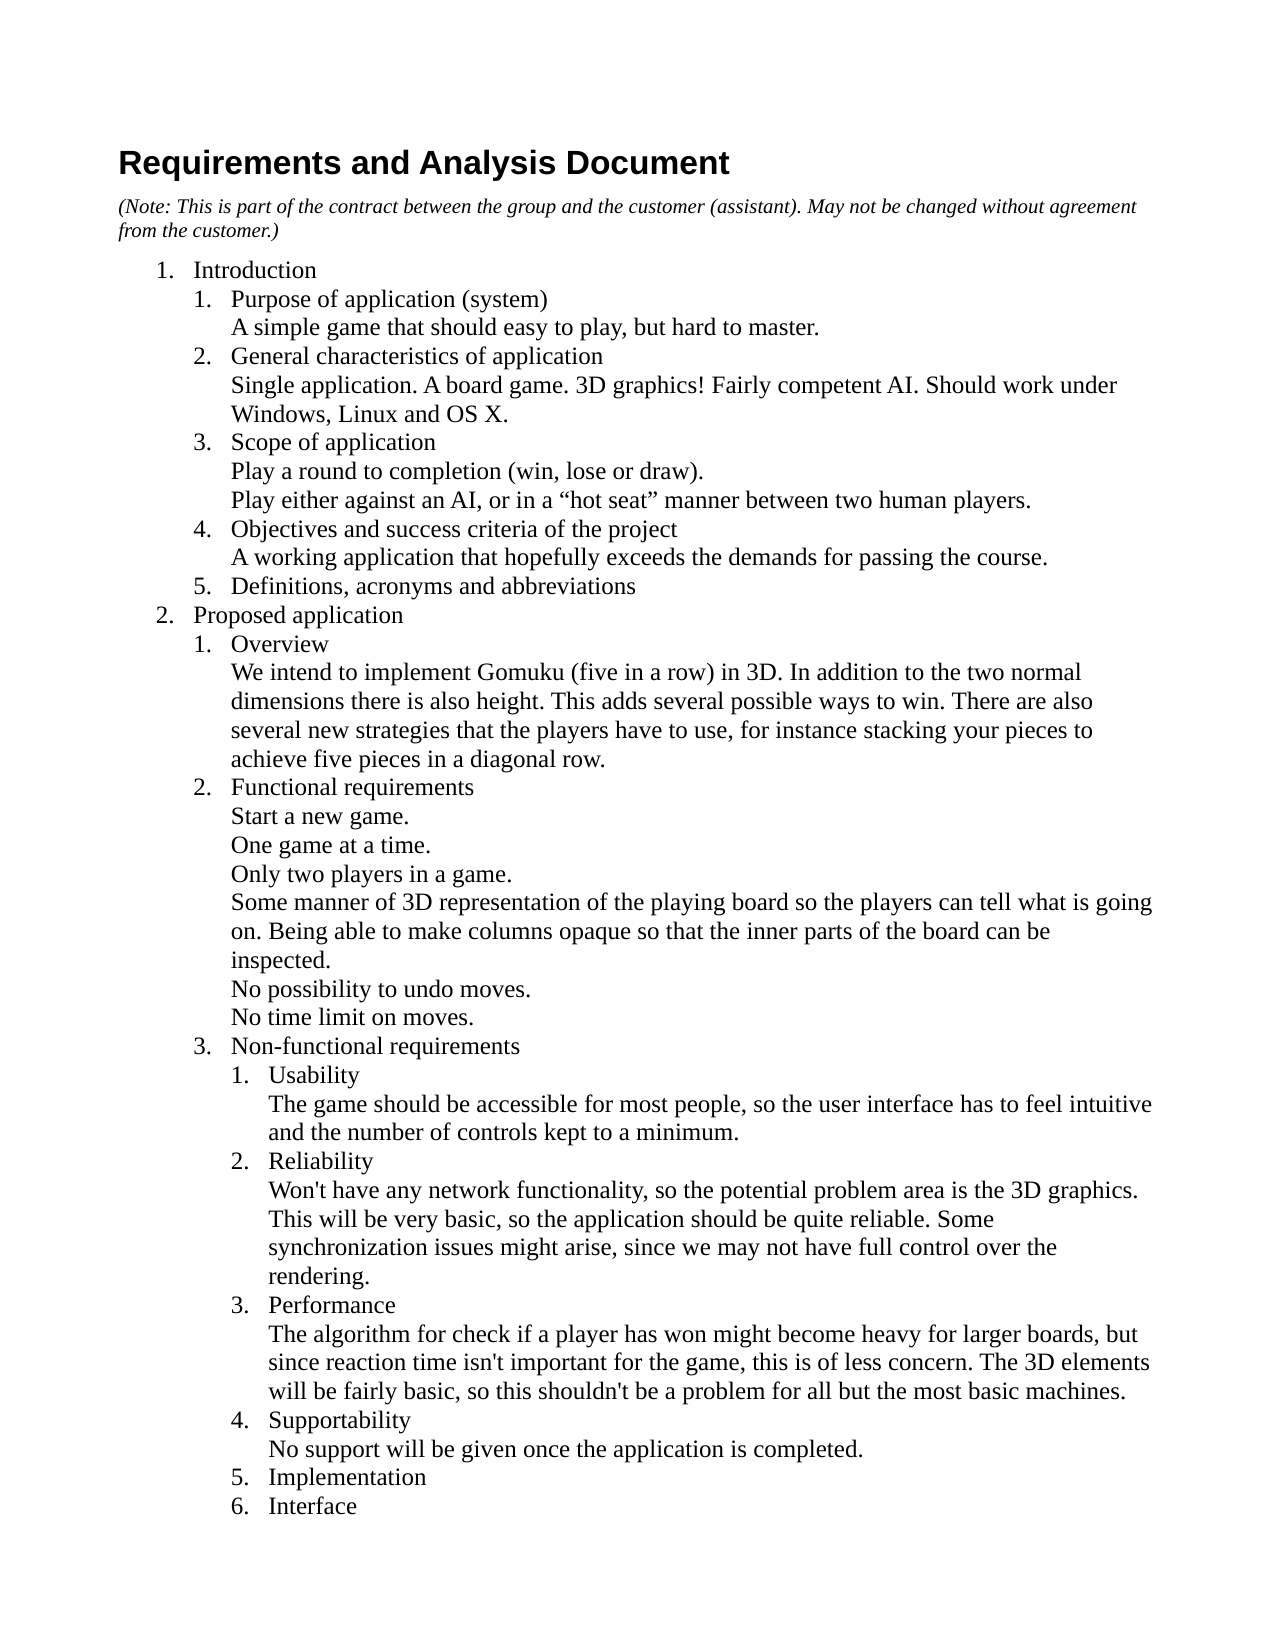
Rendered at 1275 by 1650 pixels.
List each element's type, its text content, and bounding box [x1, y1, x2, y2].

list Play either against an AI, or in a “hot seat” manner between two human players. [193, 485, 1157, 514]
list Scope of application [193, 427, 1157, 456]
list Proposed application [156, 600, 1157, 629]
list Functional requirements [193, 772, 1157, 801]
list Objectives and success criteria of the project [193, 514, 1157, 542]
list General characteristics of application [193, 341, 1157, 370]
list Implementation [231, 1462, 1157, 1491]
list Only two players in a game. [193, 859, 1157, 887]
subtitle Requirements and Analysis Document [118, 143, 1157, 182]
list No possibility to undo moves. [193, 974, 1157, 1002]
list Single application. A board game. 3D graphics! Fairly competent AI. Should work under Windows, Linux and OS X. [193, 370, 1157, 427]
list Non-functional requirements [193, 1031, 1157, 1060]
list Performance [231, 1290, 1157, 1319]
list Interface [231, 1491, 1157, 1520]
list Usability [231, 1060, 1157, 1089]
list The algorithm for check if a player has won might become heavy for larger boards, but since reaction time isn't important for the game, this is of less concern. The 3D elements will be fairly basic, so this shouldn't be a problem for all but the most basic machines. [231, 1319, 1157, 1405]
list No time limit on moves. [193, 1002, 1157, 1031]
list Play a round to completion (win, lose or draw). [193, 456, 1157, 485]
list Definitions, acronyms and abbreviations [193, 571, 1157, 600]
list One game at a time. [193, 830, 1157, 859]
list Won't have any network functionality, so the potential problem area is the 3D graphics. This will be very basic, so the application should be quite reliable. Some synchronization issues might arise, since we may not have full control over the rendering. [231, 1175, 1157, 1290]
list Overview [193, 629, 1157, 657]
list We intend to implement Gomuku (five in a row) in 3D. In addition to the two normal dimensions there is also height. This adds several possible ways to win. There are also several new strategies that the players have to use, for instance stacking your pieces to achieve five pieces in a diagonal row. [193, 657, 1157, 772]
list Introduction [156, 255, 1157, 284]
list A simple game that should easy to play, but hard to master. [193, 312, 1157, 341]
list Supportability [231, 1405, 1157, 1434]
list Some manner of 3D representation of the playing board so the players can tell what is going on. Being able to make columns opaque so that the inner parts of the board can be inspected. [193, 887, 1157, 974]
list A working application that hopefully exceeds the demands for passing the course. [193, 542, 1157, 571]
list Start a new game. [193, 801, 1157, 830]
list Purpose of application (system) [193, 284, 1157, 312]
text (Note: This is part of the contract between the group and the customer (assistant). May not be changed without agreement from the customer.) [118, 194, 1157, 242]
list The game should be accessible for most people, so the user interface has to feel intuitive and the number of controls kept to a minimum. [231, 1089, 1157, 1146]
list Reliability [231, 1146, 1157, 1175]
list No support will be given once the application is completed. [231, 1434, 1157, 1462]
